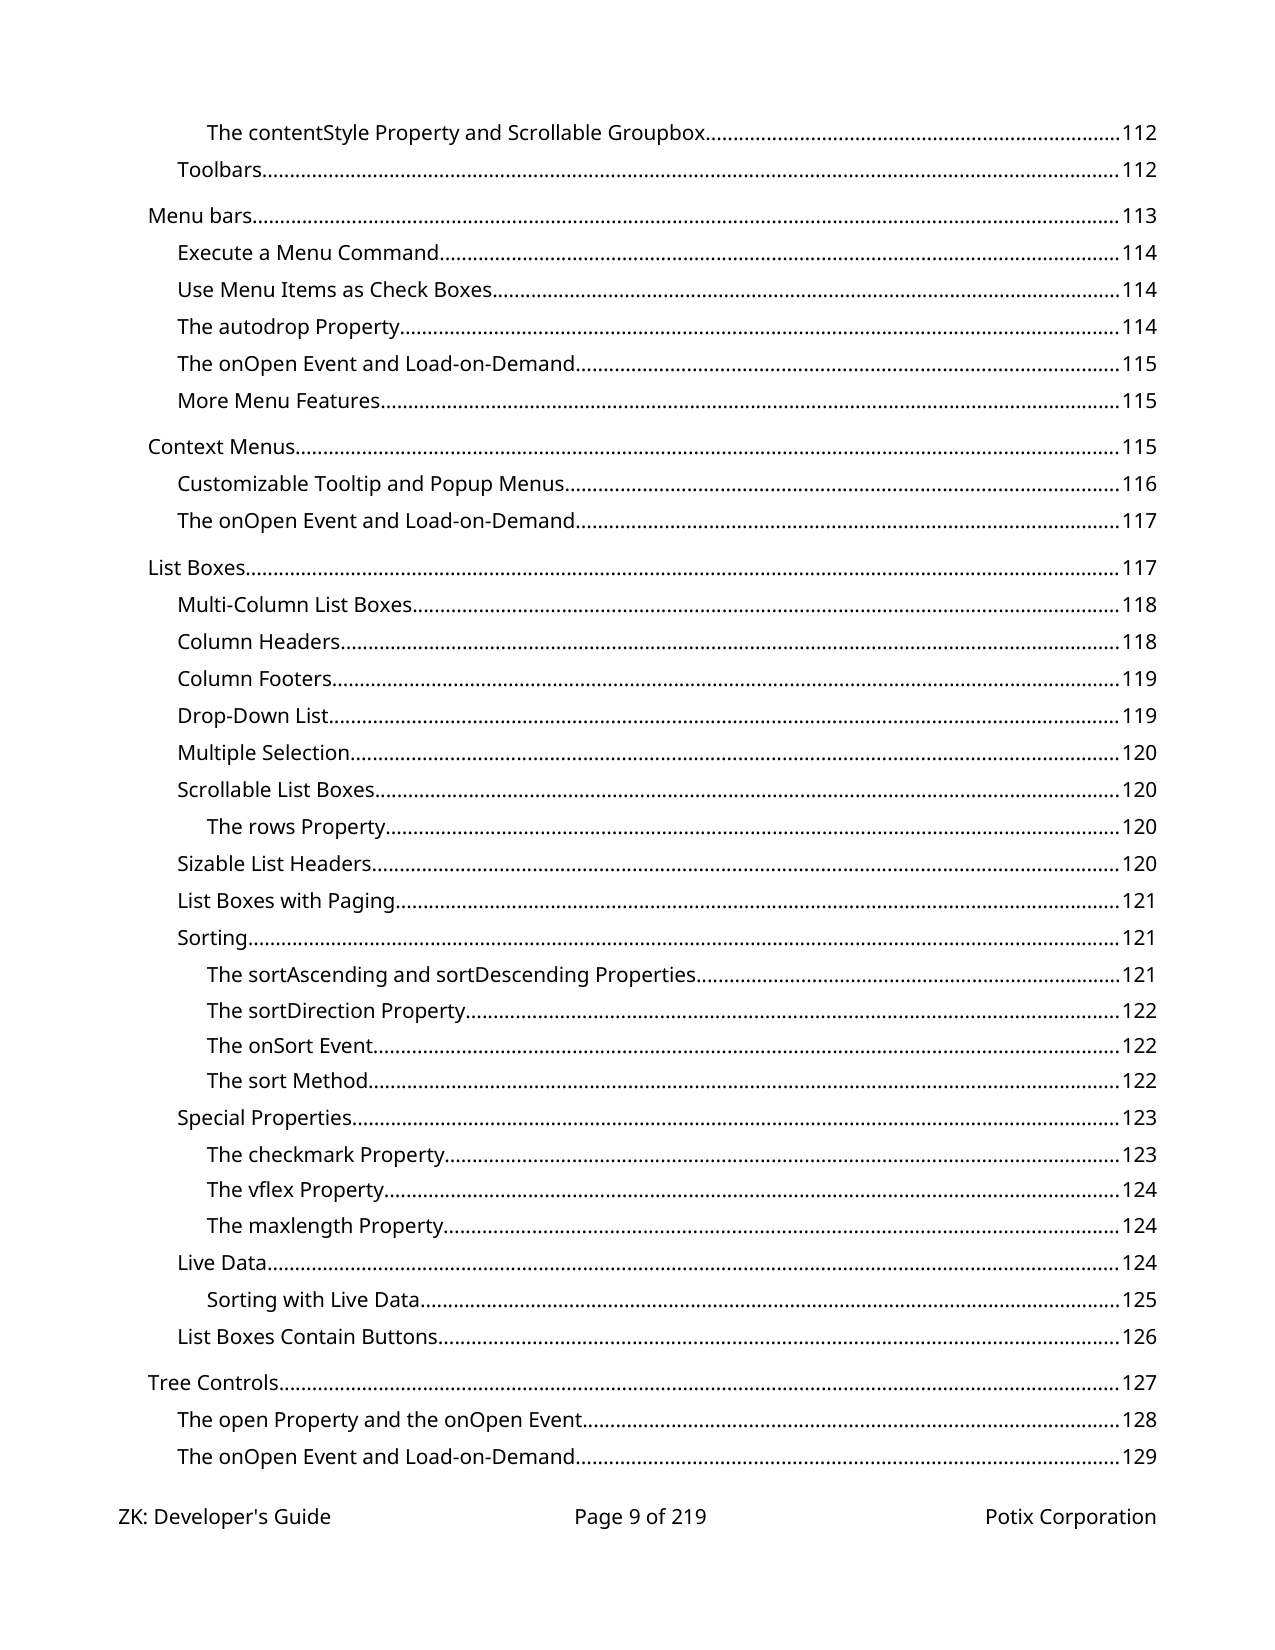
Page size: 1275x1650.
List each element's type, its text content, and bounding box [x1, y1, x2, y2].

text Tree Controls 127 [148, 1368, 1157, 1396]
text Multiple Selection 120 [177, 738, 1157, 766]
text Multi-Column List Boxes 118 [177, 590, 1157, 618]
text The onOpen Event and Load-on-Demand 115 [177, 349, 1157, 378]
text Toolbars 112 [177, 155, 1157, 183]
text Context Menus 115 [148, 432, 1157, 461]
text Column Footers 119 [177, 664, 1157, 692]
text Scrollable List Boxes 120 [177, 775, 1157, 803]
text Drop-Down List 119 [177, 701, 1157, 729]
text Use Menu Items as Check Boxes 114 [177, 275, 1157, 303]
text Special Properties 123 [177, 1103, 1157, 1131]
text Execute a Menu Command 114 [177, 238, 1157, 266]
text The onOpen Event and Load-on-Demand 117 [177, 507, 1157, 535]
text List Boxes with Paging 121 [177, 886, 1157, 914]
text List Boxes 117 [148, 553, 1157, 581]
text Column Headers 118 [177, 627, 1157, 655]
text Sorting 121 [177, 923, 1157, 952]
text The maxlength Property 124 [207, 1211, 1157, 1239]
text Sorting with Live Data 125 [207, 1285, 1157, 1313]
text The onOpen Event and Load-on-Demand 129 [177, 1442, 1157, 1470]
text The open Property and the onOpen Event 128 [177, 1405, 1157, 1433]
text More Menu Features 115 [177, 387, 1157, 415]
text Sizable List Headers 120 [177, 849, 1157, 877]
text Menu bars 113 [148, 201, 1157, 229]
text The sortDirection Property 122 [207, 996, 1157, 1024]
text The autodrop Property 114 [177, 312, 1157, 341]
text The checkmark Property 123 [207, 1140, 1157, 1168]
text The onSort Event 122 [207, 1031, 1157, 1059]
text The sortAscending and sortDescending Properties 121 [207, 961, 1157, 989]
text Live Data 124 [177, 1248, 1157, 1276]
text The contentStyle Property and Scrollable Groupbox 112 [207, 118, 1157, 146]
text The sort Method 122 [207, 1066, 1157, 1094]
text List Boxes Contain Buttons 126 [177, 1322, 1157, 1350]
text Customizable Tooltip and Popup Menus 116 [177, 469, 1157, 498]
text The vflex Property 124 [207, 1176, 1157, 1204]
text The rows Property 120 [207, 812, 1157, 840]
